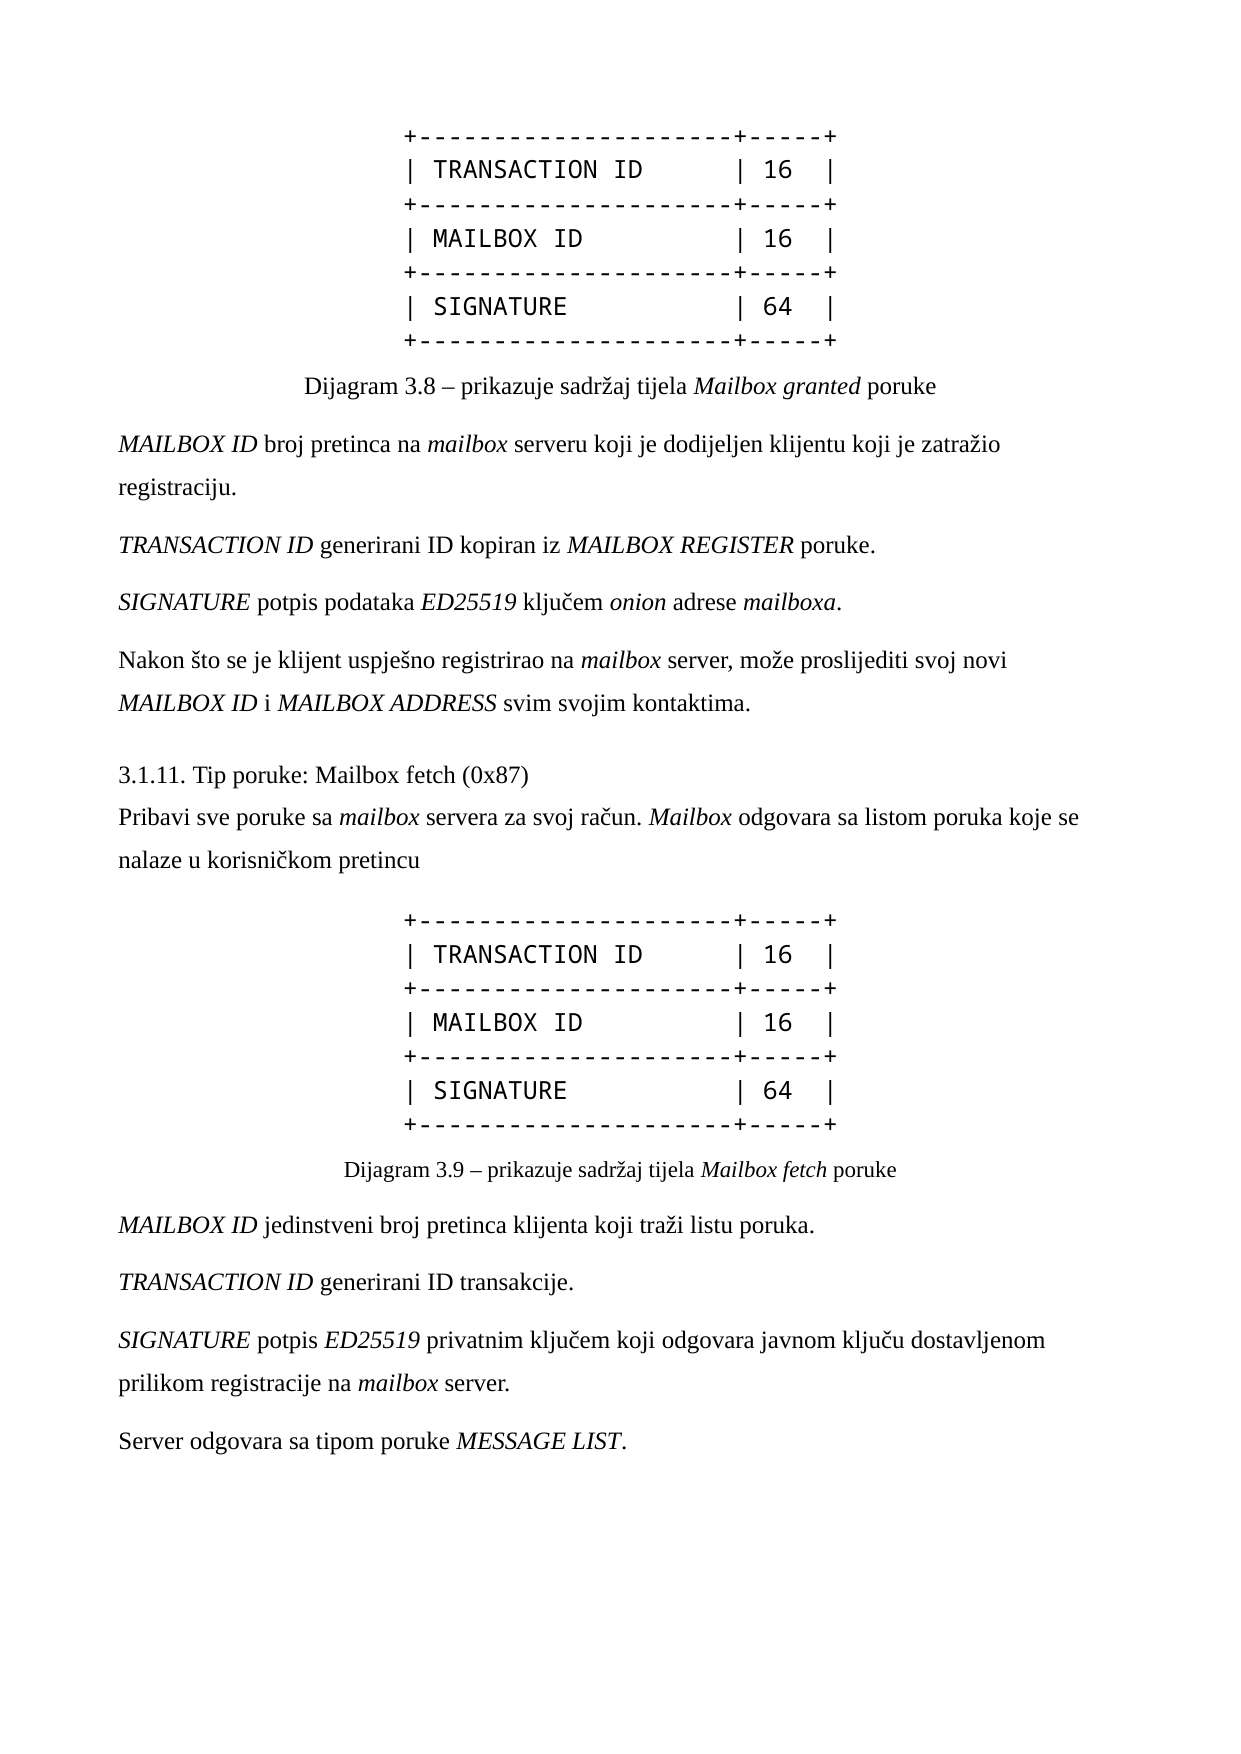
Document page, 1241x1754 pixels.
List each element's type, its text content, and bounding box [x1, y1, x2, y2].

text Nakon što se je klijent uspješno registrirao na mailbox server, može proslijediti svoj novi MAILBOX ID i MAILBOX ADDRESS svim svojim kontaktima. [118, 645, 1122, 717]
text SIGNATURE potpis podataka ED25519 ključem onion adrese mailboxa. [118, 587, 1122, 616]
text MAILBOX ID jedinstveni broj pretinca klijenta koji traži listu poruka. [118, 1210, 1122, 1238]
text Server odgovara sa tipom poruke MESSAGE LIST. [118, 1426, 1122, 1455]
text +---------------------+-----+ | TRANSACTION ID | 16 | +---------------------+-----+ | MAILBOX ID | 16 | +---------------------+-----+ | SIGNATURE | 64 | +---------------------+-----+ [118, 903, 1122, 1141]
text Dijagram 3.8 – prikazuje sadržaj tijela Mailbox granted poruke [118, 371, 1122, 400]
text TRANSACTION ID generirani ID transakcije. [118, 1267, 1122, 1296]
text TRANSACTION ID generirani ID kopiran iz MAILBOX REGISTER poruke. [118, 530, 1122, 558]
text MAILBOX ID broj pretinca na mailbox serveru koji je dodijeljen klijentu koji je zatražio registraciju. [118, 429, 1122, 501]
text Pribavi sve poruke sa mailbox servera za svoj račun. Mailbox odgovara sa listom poruka koje se nalaze u korisničkom pretincu [118, 802, 1122, 874]
text SIGNATURE potpis ED25519 privatnim ključem koji odgovara javnom ključu dostavljenom prilikom registracije na mailbox server. [118, 1325, 1122, 1397]
text +---------------------+-----+ | TRANSACTION ID | 16 | +---------------------+-----+ | MAILBOX ID | 16 | +---------------------+-----+ | SIGNATURE | 64 | +---------------------+-----+ [118, 118, 1122, 357]
subtitle Tip poruke: Mailbox fetch (0x87) [118, 761, 1122, 789]
text Dijagram 3.9 – prikazuje sadržaj tijela Mailbox fetch poruke [118, 1156, 1122, 1182]
